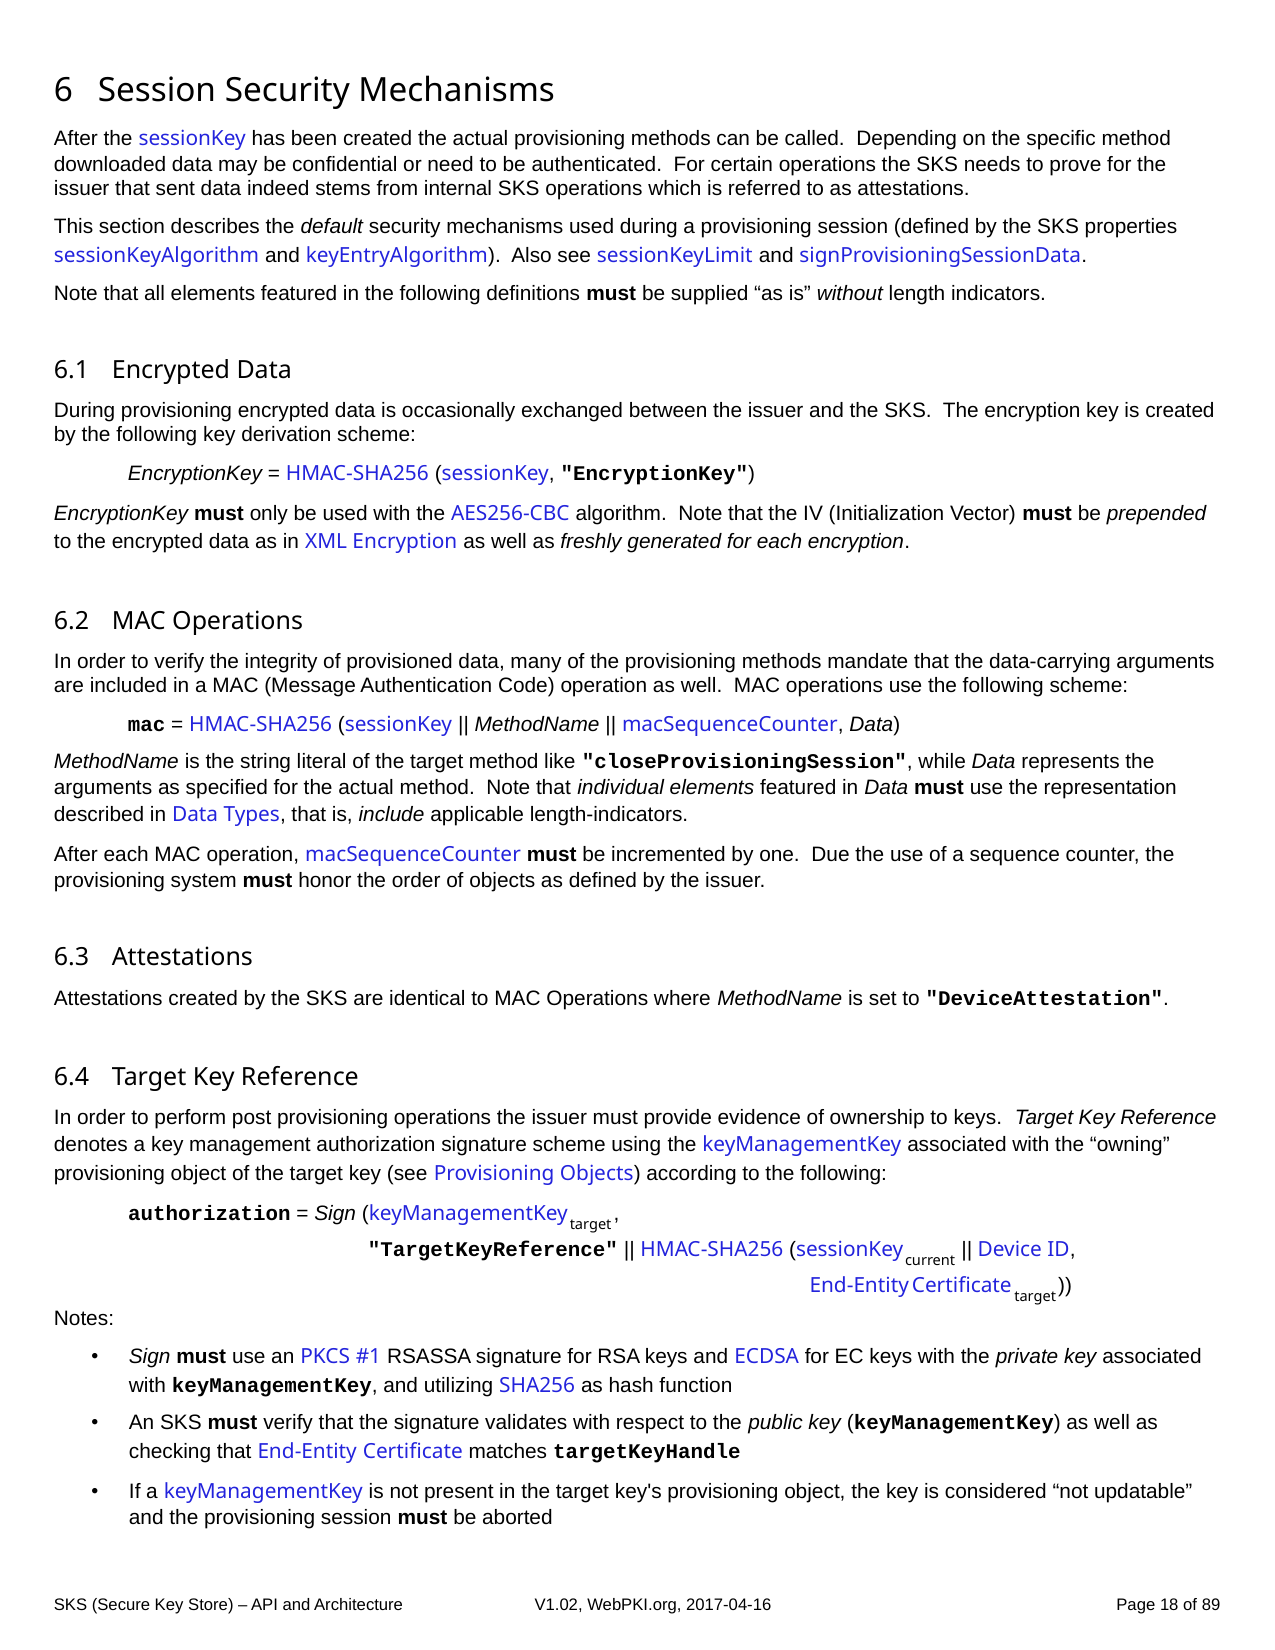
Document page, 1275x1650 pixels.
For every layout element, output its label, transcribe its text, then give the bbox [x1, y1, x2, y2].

list If a keyManagementKey is not present in the target key's provisioning object, the key is considered “not updatable” and the provisioning session must be aborted [91, 1476, 1221, 1529]
text During provisioning encrypted data is occasionally exchanged between the issuer and the SKS. The encryption key is created by the following key derivation scheme: [54, 398, 1221, 446]
text authorization = Sign (keyManagementKey target , "TargetKeyReference" || HMAC-SHA256 (sessionKey current || Device ID, [54, 1198, 1221, 1270]
text Notes: [54, 1306, 1221, 1329]
text End-Entity Certificate target )) [54, 1270, 1221, 1306]
subtitle Session Security Mechanisms [54, 66, 1221, 111]
text MethodName is the string literal of the target method like "closeProvisioningSession", while Data represents the arguments as specified for the actual method. Note that individual elements featured in Data must use the representation described in Data Types, that is, include applicable length-indicators. [54, 749, 1221, 827]
text EncryptionKey = HMAC-SHA256 (sessionKey, "EncryptionKey") [54, 458, 1221, 486]
list An SKS must verify that the signature validates with respect to the public key (keyManagementKey) as well as checking that End-Entity Certificate matches targetKeyHandle [91, 1410, 1221, 1464]
subtitle Target Key Reference [54, 1059, 1221, 1093]
text Note that all elements featured in the following definitions must be supplied “as is” without length indicators. [54, 280, 1221, 304]
text mac = HMAC-SHA256 (sessionKey || MethodName || macSequenceCounter, Data) [54, 709, 1221, 737]
text This section describes the default security mechanisms used during a provisioning session (defined by the SKS properties sessionKeyAlgorithm and keyEntryAlgorithm). Also see sessionKeyLimit and signProvisioningSessionData. [54, 212, 1221, 268]
list Sign must use an PKCS #1 RSASSA signature for RSA keys and ECDSA for EC keys with the private key associated with keyManagementKey, and utilizing SHA256 as hash function [91, 1341, 1221, 1398]
text Attestations created by the SKS are identical to MAC Operations where MethodName is set to "DeviceAttestation". [54, 985, 1221, 1011]
text After the sessionKey has been created the actual provisioning methods can be called. Depending on the specific method downloaded data may be confidential or need to be authenticated. For certain operations the SKS needs to prove for the issuer that sent data indeed stems from internal SKS operations which is referred to as attestations. [54, 123, 1221, 200]
text After each MAC operation, macSequenceCounter must be incremented by one. Due the use of a sequence counter, the provisioning system must honor the order of objects as defined by the issuer. [54, 839, 1221, 891]
subtitle Encrypted Data [54, 352, 1221, 386]
subtitle MAC Operations [54, 603, 1221, 637]
text EncryptionKey must only be used with the AES256-CBC algorithm. Note that the IV (Initialization Vector) must be prepended to the encrypted data as in XML Encryption as well as freshly generated for each encryption. [54, 498, 1221, 555]
text In order to perform post provisioning operations the issuer must provide evidence of ownership to keys. Target Key Reference denotes a key management authorization signature scheme using the keyManagementKey associated with the “owning” provisioning object of the target key (see Provisioning Objects) according to the following: [54, 1105, 1221, 1186]
text In order to verify the integrity of provisioned data, many of the provisioning methods mandate that the data-carrying arguments are included in a MAC (Message Authentication Code) operation as well. MAC operations use the following scheme: [54, 649, 1221, 697]
subtitle Attestations [54, 939, 1221, 973]
